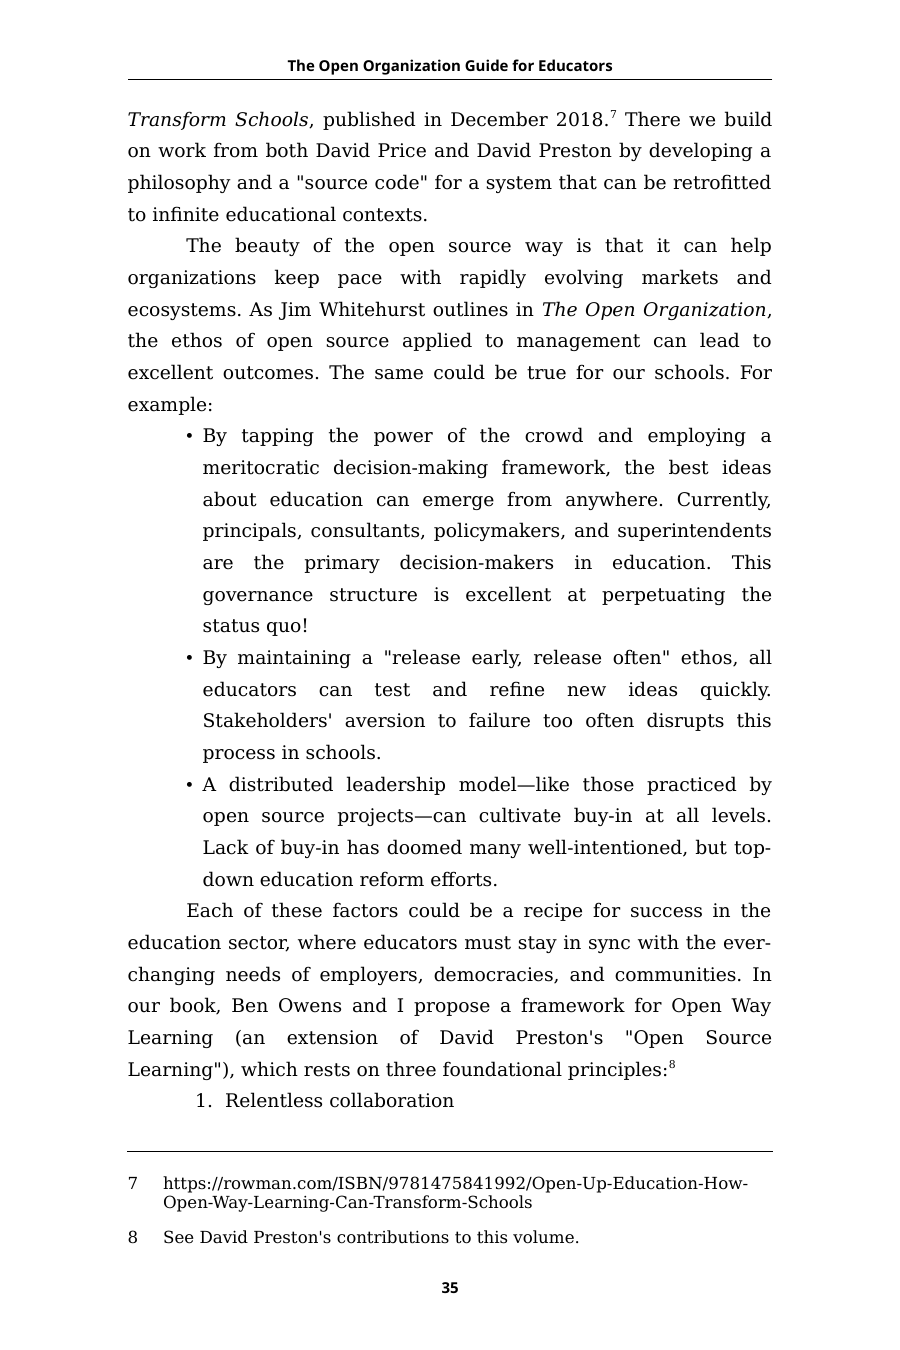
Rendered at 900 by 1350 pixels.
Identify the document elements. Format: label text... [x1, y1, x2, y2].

list By maintaining a "release early, release often" ethos, all educators can test and refine new ideas quickly. Stakeholders' aversion to failure too often disrupts this process in schools. [186, 647, 772, 764]
list Relentless collaboration [195, 1090, 772, 1112]
text https://rowman.com/ISBN/9781475841992/Open-Up-Education-How-Open-Way-Learning-Can-Transform-Schools [127, 1174, 772, 1213]
text See David Preston's contributions to this volume. [127, 1228, 772, 1247]
list By tapping the power of the crowd and employing a meritocratic decision-making framework, the best ideas about education can emerge from anywhere. Currently, principals, consultants, policymakers, and superintendents are the primary decision-makers in education. This governance structure is excellent at perpetuating the status quo! [186, 425, 772, 637]
text The beauty of the open source way is that it can help organizations keep pace with rapidly evolving markets and ecosystems. As Jim Whitehurst outlines in The Open Organization, the ethos of open source applied to management can lead to excellent outcomes. The same could be true for our schools. For example: [127, 235, 772, 416]
list A distributed leadership model—like those practiced by open source projects—can cultivate buy-in at all levels. Lack of buy-in has doomed many well-intentioned, but top-down education reform efforts. [186, 774, 772, 891]
text Transform Schools, published in December 2018. There we build on work from both David Price and David Preston by developing a philosophy and a "source code" for a system that can be retrofitted to infinite educational contexts. [127, 109, 772, 226]
text Each of these factors could be a recipe for success in the education sector, where educators must stay in sync with the ever-changing needs of employers, democracies, and communities. In our book, Ben Owens and I propose a framework for Open Way Learning (an extension of David Preston's "Open Source Learning"), which rests on three foundational principles: [127, 900, 772, 1081]
